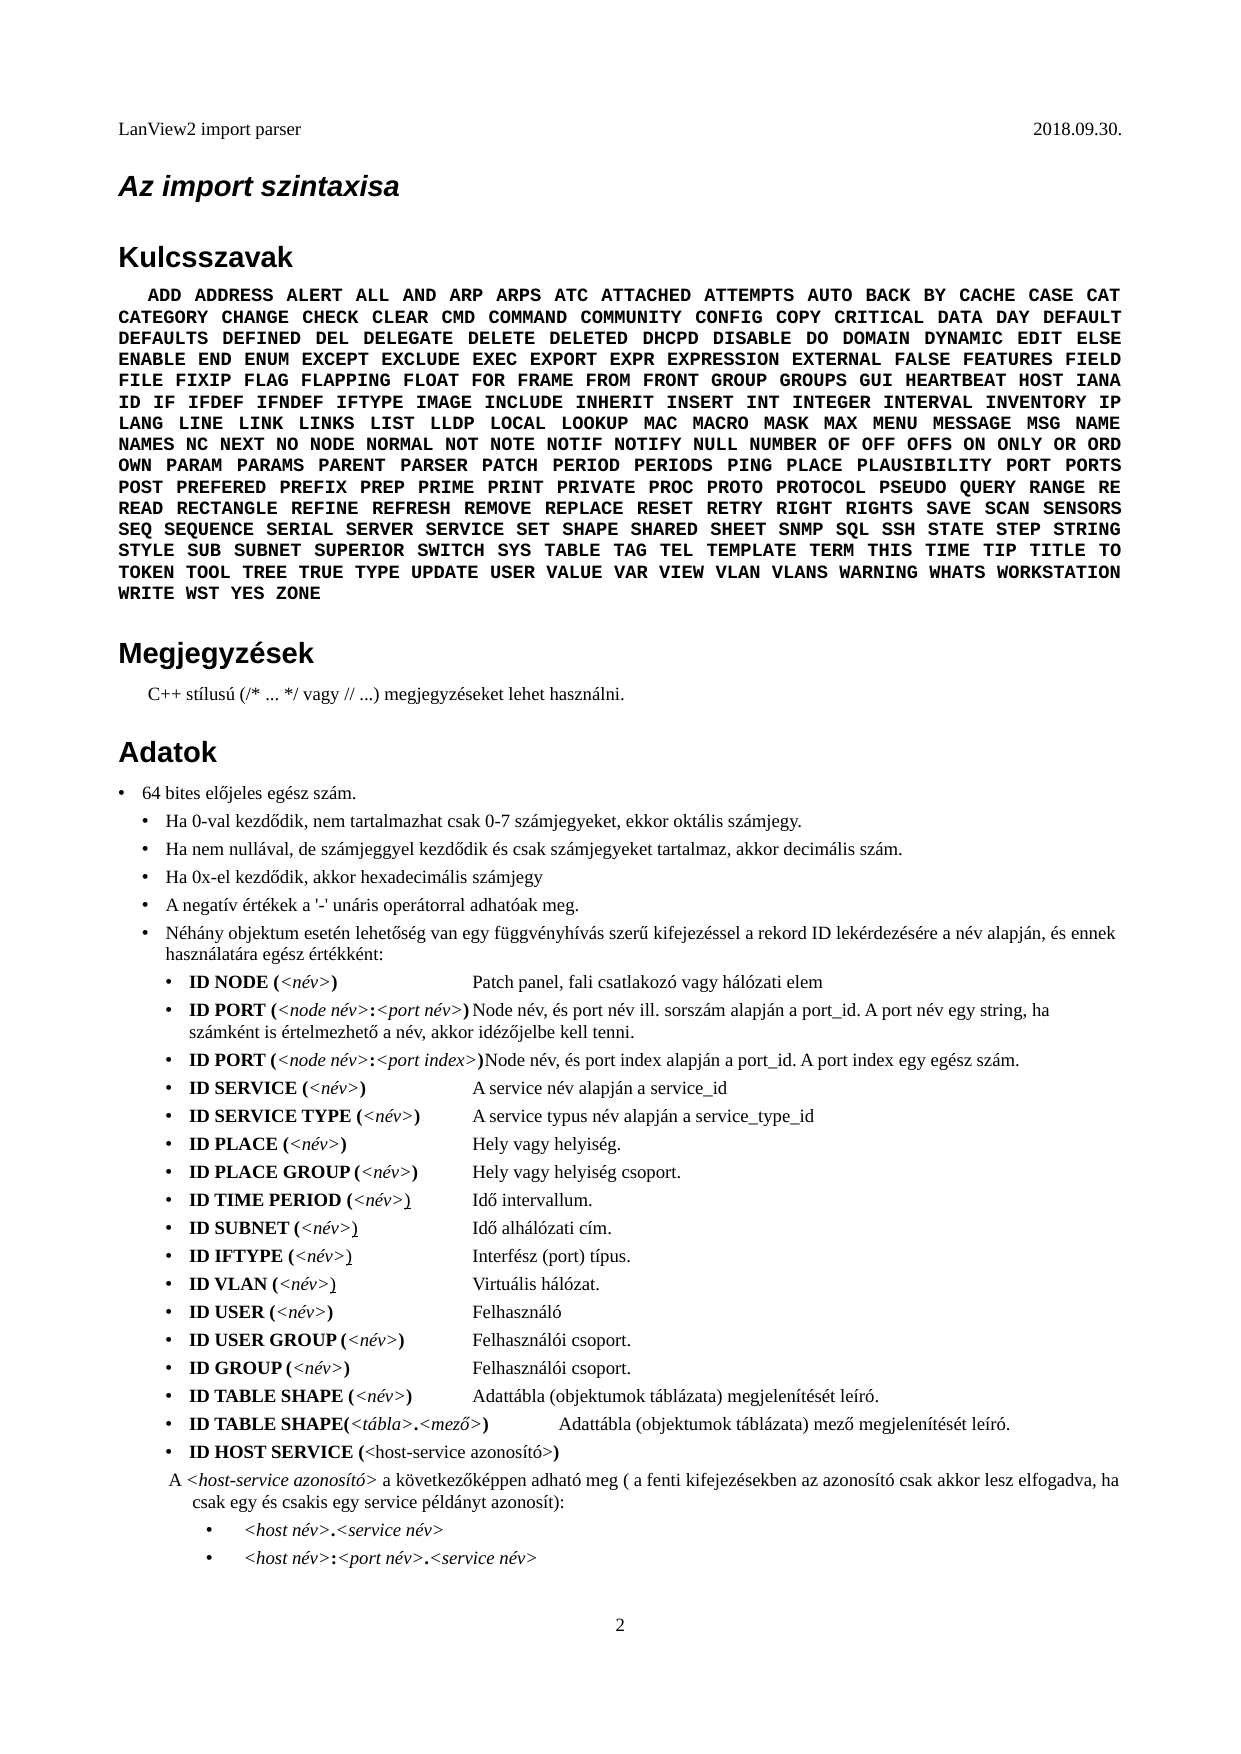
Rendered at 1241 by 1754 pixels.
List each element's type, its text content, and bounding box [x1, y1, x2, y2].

list ID SUBNET (<név>) Idő alhálózati cím. [165, 1217, 1122, 1238]
list ID TABLE SHAPE(<tábla>.<mező>) Adattábla (objektumok táblázata) mező megjelenítését leíró. [165, 1413, 1122, 1435]
list ID TABLE SHAPE (<név>) Adattábla (objektumok táblázata) megjelenítését leíró. [165, 1385, 1122, 1407]
list 64 bites előjeles egész szám. [118, 782, 1122, 803]
text C++ stílusú (/* ... */ vagy // ...) megjegyzéseket lehet használni. [118, 682, 1122, 704]
list ID USER (<név>) Felhasználó [165, 1301, 1122, 1323]
text ADD ADDRESS ALERT ALL AND ARP ARPS ATC ATTACHED ATTEMPTS AUTO BACK BY CACHE CASE CAT CATEGORY CHANGE CHECK CLEAR CMD COMMAND COMMUNITY CONFIG COPY CRITICAL DATA DAY DEFAULT DEFAULTS DEFINED DEL DELEGATE DELETE DELETED DHCPD DISABLE DO DOMAIN DYNAMIC EDIT ELSE ENABLE END ENUM EXCEPT EXCLUDE EXEC EXPORT EXPR EXPRESSION EXTERNAL FALSE FEATURES FIELD FILE FIXIP FLAG FLAPPING FLOAT FOR FRAME FROM FRONT GROUP GROUPS GUI HEARTBEAT HOST IANA ID IF IFDEF IFNDEF IFTYPE IMAGE INCLUDE INHERIT INSERT INT INTEGER INTERVAL INVENTORY IP LANG LINE LINK LINKS LIST LLDP LOCAL LOOKUP MAC MACRO MASK MAX MENU MESSAGE MSG NAME NAMES NC NEXT NO NODE NORMAL NOT NOTE NOTIF NOTIFY NULL NUMBER OF OFF OFFS ON ONLY OR ORD OWN PARAM PARAMS PARENT PARSER PATCH PERIOD PERIODS PING PLACE PLAUSIBILITY PORT PORTS POST PREFERED PREFIX PREP PRIME PRINT PRIVATE PROC PROTO PROTOCOL PSEUDO QUERY RANGE RE READ RECTANGLE REFINE REFRESH REMOVE REPLACE RESET RETRY RIGHT RIGHTS SAVE SCAN SENSORS SEQ SEQUENCE SERIAL SERVER SERVICE SET SHAPE SHARED SHEET SNMP SQL SSH STATE STEP STRING STYLE SUB SUBNET SUPERIOR SWITCH SYS TABLE TAG TEL TEMPLATE TERM THIS TIME TIP TITLE TO TOKEN TOOL TREE TRUE TYPE UPDATE USER VALUE VAR VIEW VLAN VLANS WARNING WHATS WORKSTATION WRITE WST YES ZONE [118, 286, 1122, 605]
subtitle Megjegyzések [118, 636, 1122, 670]
list ID PORT (<node név>:<port index>) Node név, és port index alapján a port_id. A port index egy egész szám. [165, 1049, 1122, 1070]
list ID PLACE (<név>) Hely vagy helyiség. [165, 1133, 1122, 1154]
list Néhány objektum esetén lehetőség van egy függvényhívás szerű kifejezéssel a rekord ID lekérdezésére a név alapján, és ennek használatára egész értékként: [142, 922, 1122, 965]
list ID PORT (<node név>:<port név>) Node név, és port név ill. sorszám alapján a port_id. A port név egy string, ha számként is értelmezhető a név, akkor idézőjelbe kell tenni. [165, 999, 1122, 1042]
list ID USER GROUP (<név>) Felhasználói csoport. [165, 1329, 1122, 1351]
subtitle Adatok [118, 736, 1122, 769]
list Ha nem nullával, de számjeggyel kezdődik és csak számjegyeket tartalmaz, akkor decimális szám. [142, 838, 1122, 859]
subtitle Kulcsszavak [118, 240, 1122, 274]
list A negatív értékek a '-' unáris operátorral adhatóak meg. [142, 894, 1122, 915]
list ID SERVICE (<név>) A service név alapján a service_id [165, 1077, 1122, 1098]
list ID TIME PERIOD (<név>) Idő intervallum. [165, 1189, 1122, 1211]
list ID VLAN (<név>) Virtuális hálózat. [165, 1273, 1122, 1294]
list ID NODE (<név>) Patch panel, fali csatlakozó vagy hálózati elem [165, 971, 1122, 993]
list ID HOST SERVICE (<host-service azonosító>) [165, 1441, 1122, 1463]
subtitle Az import szintaxisa [118, 169, 1122, 203]
list <host név>.<service név> [206, 1519, 1122, 1540]
list ID IFTYPE (<név>) Interfész (port) típus. [165, 1245, 1122, 1267]
list Ha 0x-el kezdődik, akkor hexadecimális számjegy [142, 866, 1122, 887]
list Ha 0-val kezdődik, nem tartalmazhat csak 0-7 számjegyeket, ekkor oktális számjegy. [142, 809, 1122, 831]
list ID SERVICE TYPE (<név>) A service typus név alapján a service_type_id [165, 1105, 1122, 1126]
list <host név>:<port név>.<service név> [206, 1547, 1122, 1568]
text A <host-service azonosító> a következőképpen adható meg ( a fenti kifejezésekben az azonosító csak akkor lesz elfogadva, ha csak egy és csakis egy service példányt azonosít): [168, 1469, 1122, 1512]
list ID PLACE GROUP (<név>) Hely vagy helyiség csoport. [165, 1161, 1122, 1182]
list ID GROUP (<név>) Felhasználói csoport. [165, 1357, 1122, 1379]
